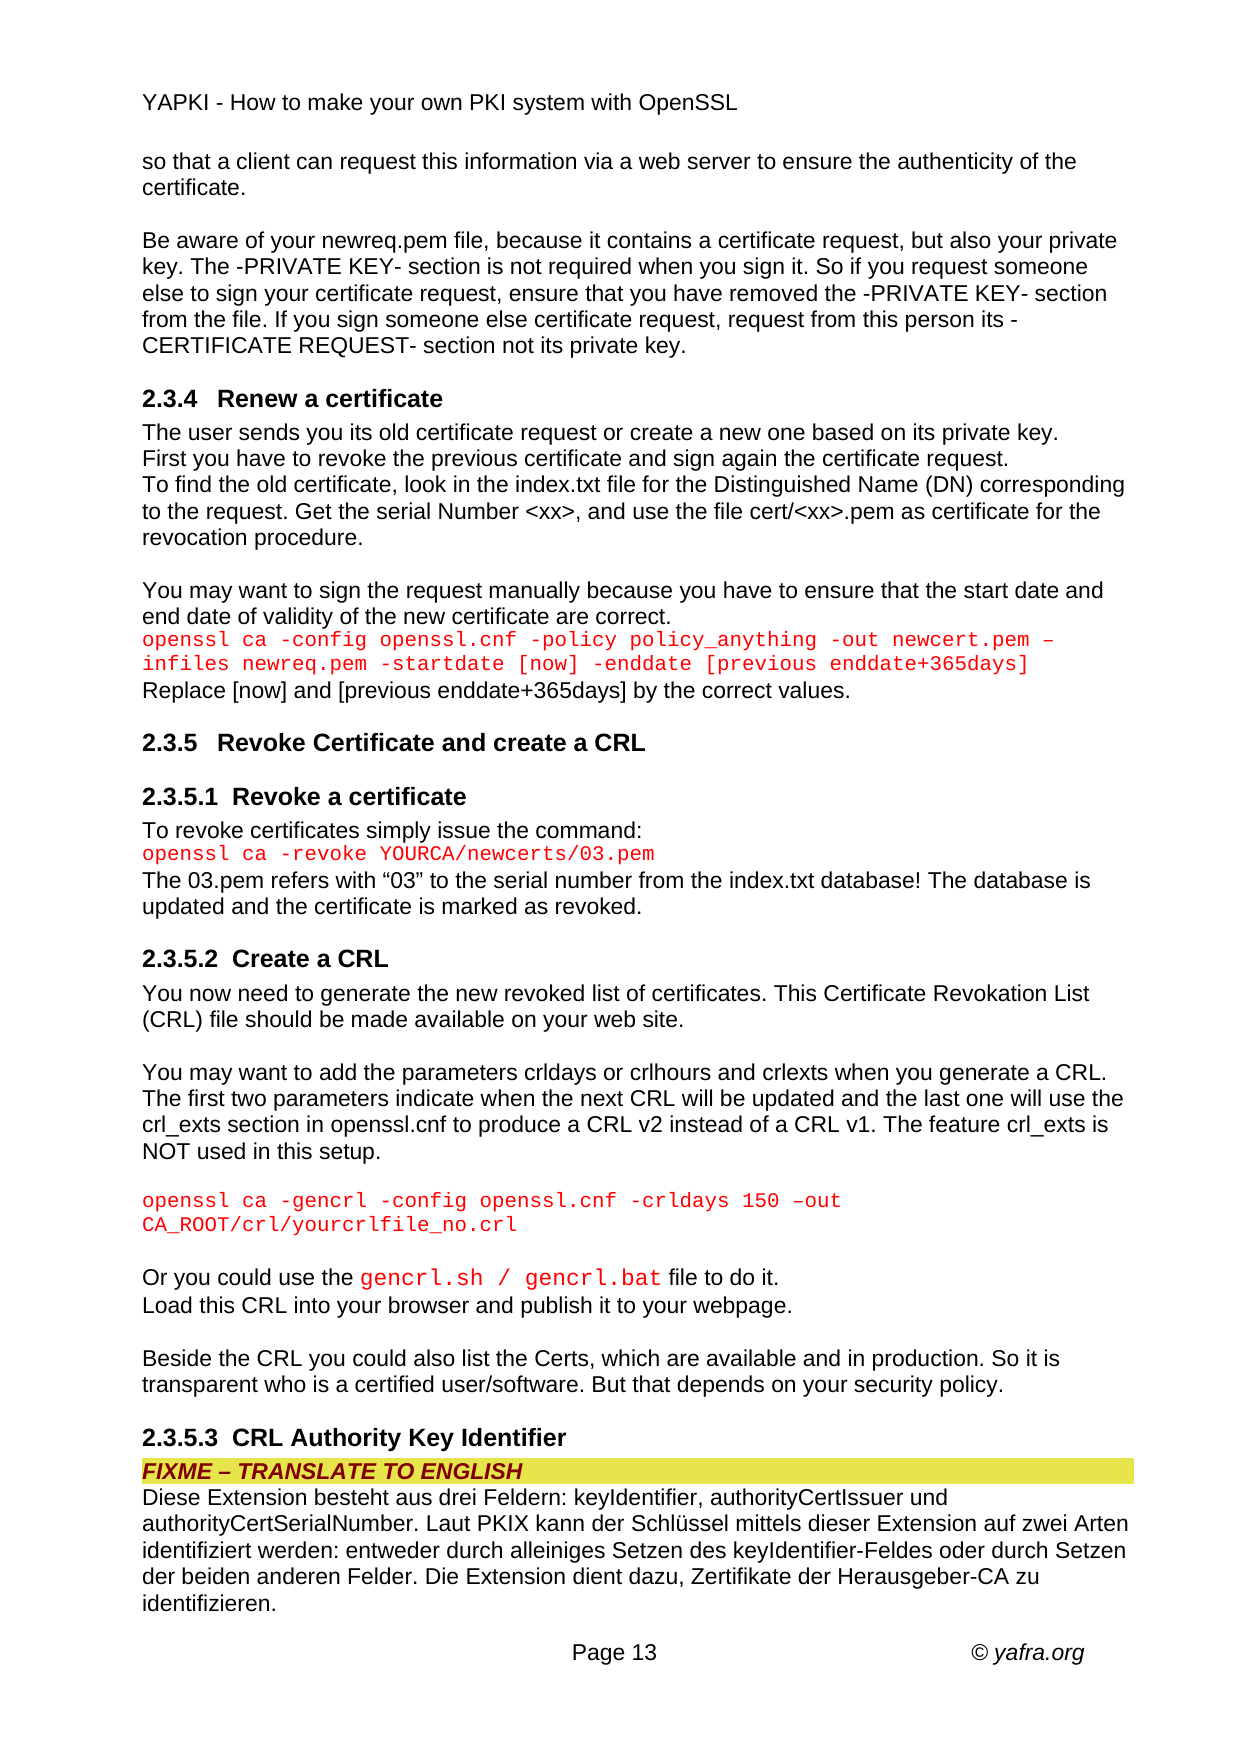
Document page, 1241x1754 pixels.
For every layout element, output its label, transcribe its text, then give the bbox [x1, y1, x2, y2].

text Beside the CRL you could also list the Certs, which are available and in production. So it is transparent who is a certified user/software. But that depends on your security policy. [142, 1345, 1134, 1398]
text Be aware of your newreq.pem file, because it contains a certificate request, but also your private key. The -PRIVATE KEY- section is not required when you sign it. So if you request someone else to sign your certificate request, ensure that you have removed the -PRIVATE KEY- section from the file. If you sign someone else certificate request, request from this person its -CERTIFICATE REQUEST- section not its private key. [142, 227, 1134, 358]
subtitle CRL Authority Key Identifier [142, 1423, 1134, 1451]
text FIXME – translate to English [142, 1458, 1134, 1484]
subtitle Revoke Certificate and create a CRL [142, 728, 1134, 757]
text The 03.pem refers with “03” to the serial number from the index.txt database! The database is updated and the certificate is marked as revoked. [142, 867, 1134, 919]
text Diese Extension besteht aus drei Feldern: keyIdentifier, authorityCertIssuer und authorityCertSerialNumber. Laut PKIX kann der Schlüssel mittels dieser Extension auf zwei Arten identifiziert werden: entweder durch alleiniges Setzen des keyIdentifier-Feldes oder durch Setzen der beiden anderen Felder. Die Extension dient dazu, Zertifikate der Herausgeber-CA zu identifizieren. [142, 1484, 1134, 1616]
text so that a client can request this information via a web server to ensure the authenticity of the certificate. [142, 148, 1134, 200]
text Replace [now] and [previous enddate+365days] by the correct values. [142, 677, 1134, 703]
text openssl ca -config openssl.cnf -policy policy_anything -out newcert.pem –infiles newreq.pem -startdate [now] -enddate [previous enddate+365days] [142, 629, 1134, 677]
text Or you could use the gencrl.sh / gencrl.bat file to do it. [142, 1264, 1134, 1292]
text You may want to add the parameters crldays or crlhours and crlexts when you generate a CRL. The first two parameters indicate when the next CRL will be updated and the last one will use the crl_exts section in openssl.cnf to produce a CRL v2 instead of a CRL v1. The feature crl_exts is NOT used in this setup. [142, 1058, 1134, 1164]
text openssl ca -revoke YOURCA/newcerts/03.pem [142, 843, 1134, 867]
subtitle Renew a certificate [142, 383, 1134, 412]
text openssl ca -gencrl -config openssl.cnf -crldays 150 –out CA_ROOT/crl/yourcrlfile_no.crl [142, 1190, 1134, 1238]
subtitle Revoke a certificate [142, 782, 1134, 811]
text The user sends you its old certificate request or create a new one based on its private key. [142, 418, 1134, 445]
subtitle Create a CRL [142, 944, 1134, 973]
text You may want to sign the request manually because you have to ensure that the start date and end date of validity of the new certificate are correct. [142, 577, 1134, 629]
text To find the old certificate, look in the index.txt file for the Distinguished Name (DN) corresponding to the request. Get the serial Number <xx>, and use the file cert/<xx>.pem as certificate for the revocation procedure. [142, 471, 1134, 550]
text To revoke certificates simply issue the command: [142, 817, 1134, 843]
text You now need to generate the new revoked list of certificates. This Certificate Revokation List (CRL) file should be made available on your web site. [142, 979, 1134, 1032]
text Load this CRL into your browser and publish it to your webpage. [142, 1292, 1134, 1319]
text First you have to revoke the previous certificate and sign again the certificate request. [142, 445, 1134, 471]
